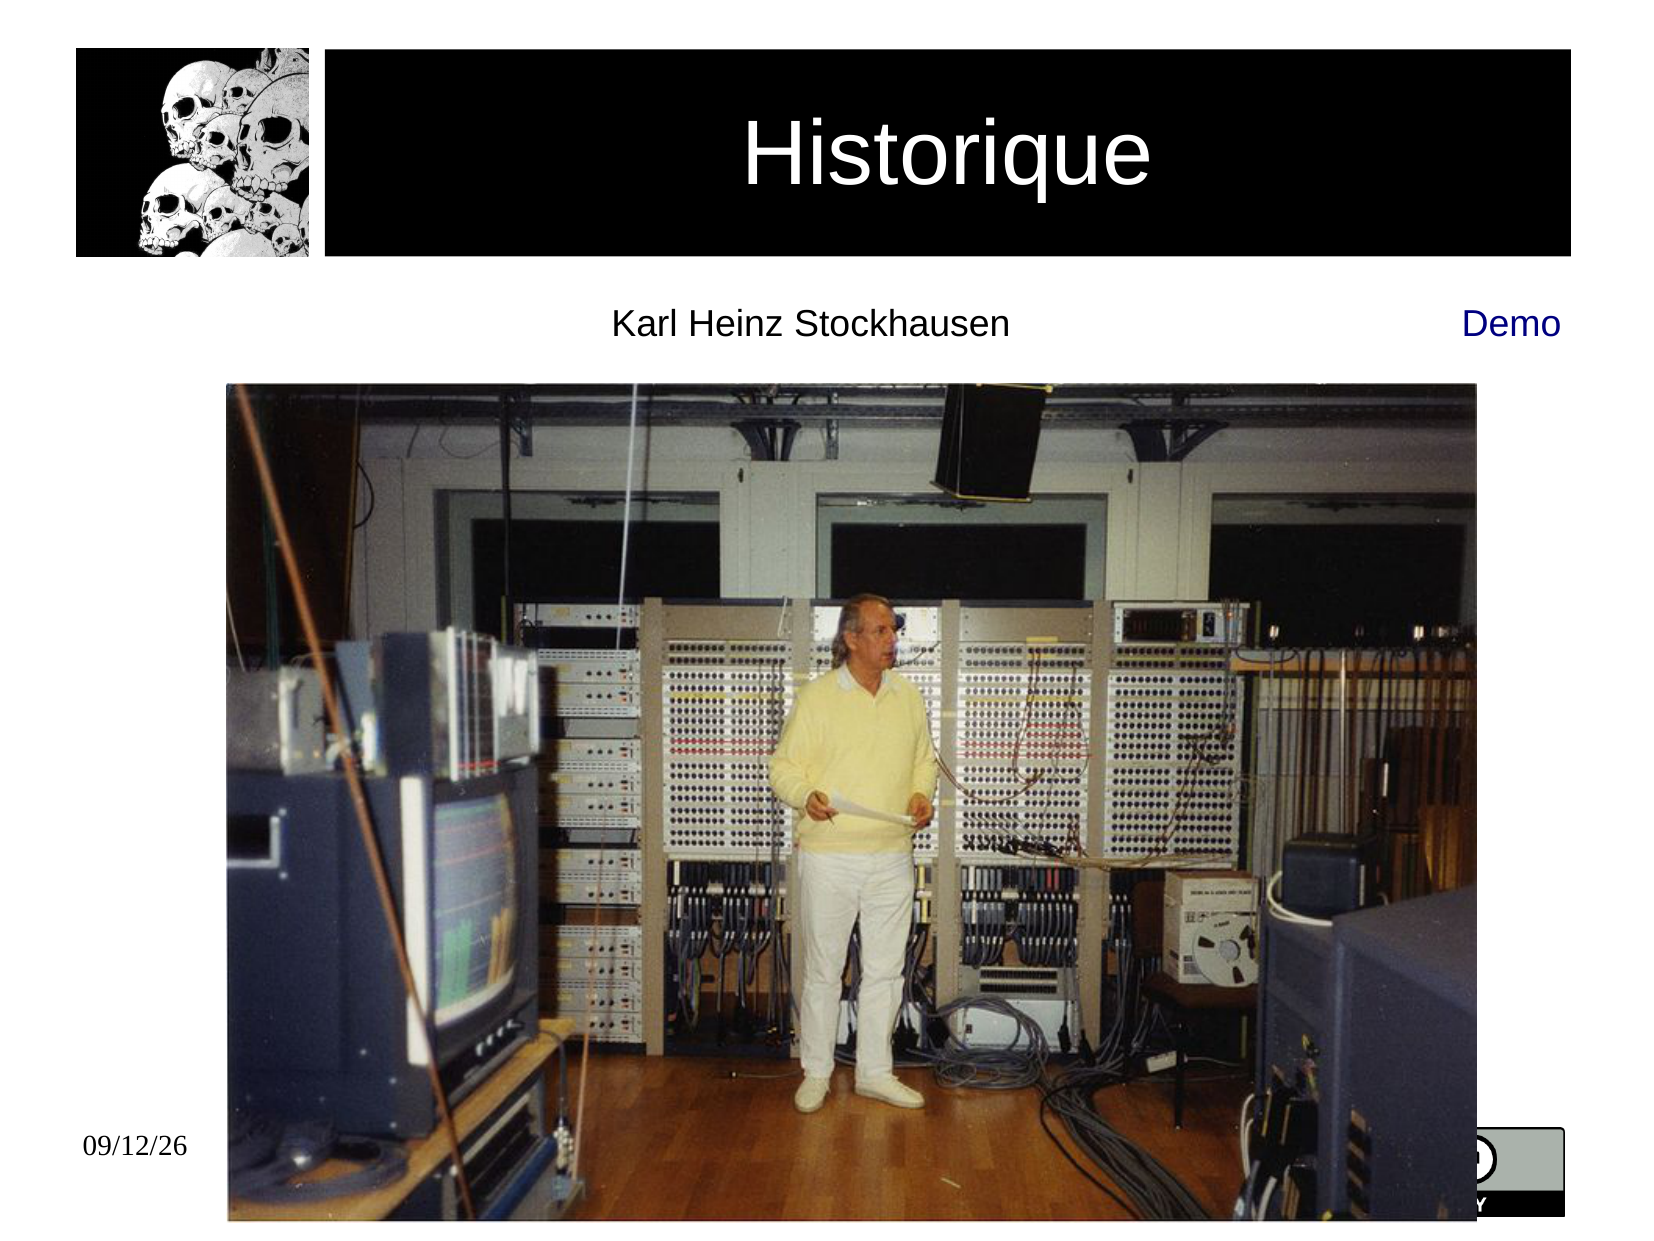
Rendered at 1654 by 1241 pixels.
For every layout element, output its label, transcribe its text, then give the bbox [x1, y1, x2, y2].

text_box Demo [1446, 295, 1595, 353]
picture [76, 48, 309, 257]
title Historique [324, 49, 1571, 257]
text_box Karl Heinz Stockhausen [596, 295, 1040, 353]
picture [226, 383, 1565, 1223]
